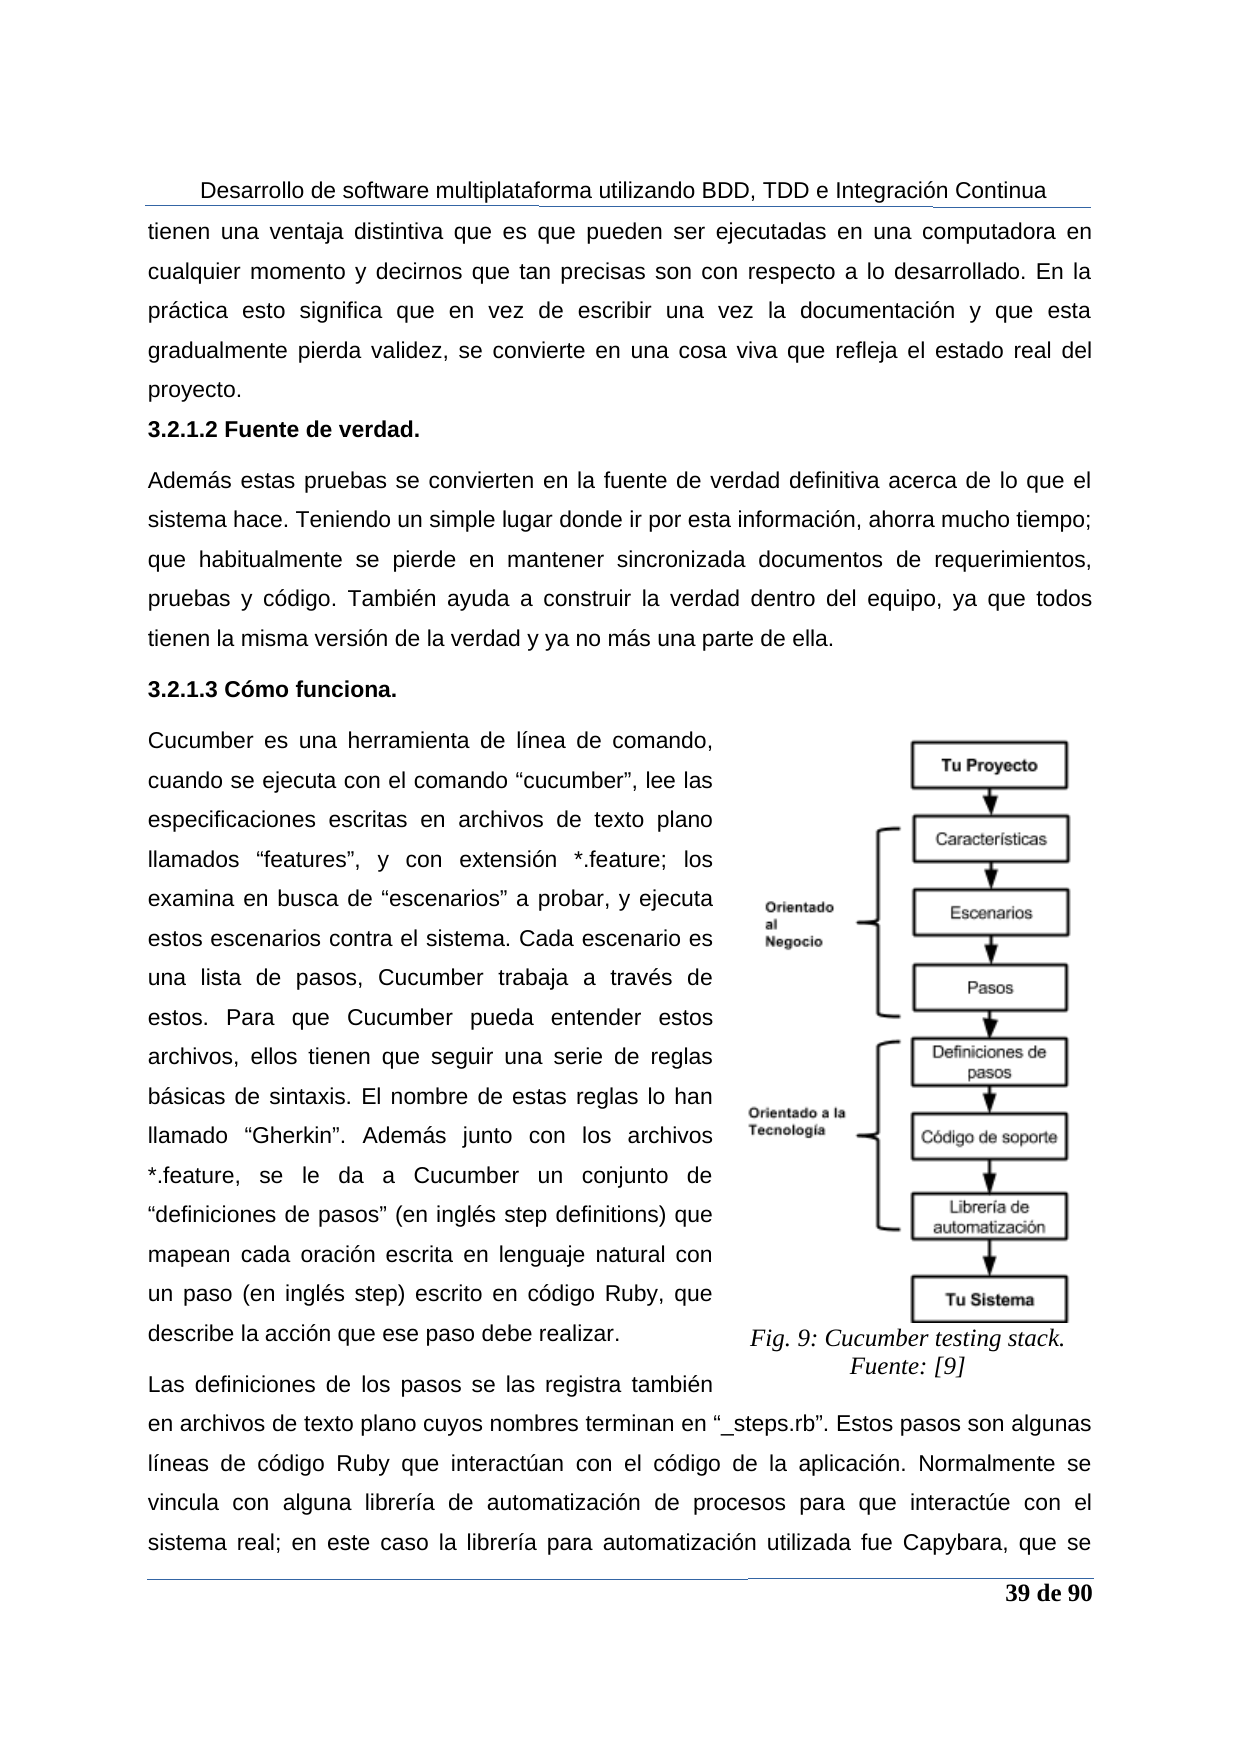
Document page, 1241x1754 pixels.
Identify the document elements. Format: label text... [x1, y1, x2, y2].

text Fig. 9: Cucumber testing stack. Fuente: [9] [725, 1320, 1090, 1380]
text 3.2.1.3 Cómo funciona. [148, 676, 1093, 702]
text tienen una ventaja distintiva que es que pueden ser ejecutadas en una computadora en cualquier momento y decirnos que tan precisas son con respecto a lo desarrollado. En la práctica esto significa que en vez de escribir una vez la documentación y que esta gradualmente pierda validez, se convierte en una cosa viva que refleja el estado real del proyecto. [148, 218, 1093, 403]
text Las definiciones de los pasos se las registra también en archivos de texto plano cuyos nombres terminan en “_steps.rb”. Estos pasos son algunas líneas de código Ruby que interactúan con el código de la aplicación. Normalmente se vincula con alguna librería de automatización de procesos para que interactúe con el sistema real; en este caso la librería para automatización utilizada fue Capybara, que se [148, 1371, 1093, 1555]
text Además estas pruebas se convierten en la fuente de verdad definitiva acerca de lo que el sistema hace. Teniendo un simple lugar donde ir por esta información, ahorra mucho tiempo; que habitualmente se pierde en mantener sincronizada documentos de requerimientos, pruebas y código. También ayuda a construir la verdad dentro del equipo, ya que todos tienen la misma versión de la verdad y ya no más una parte de ella. [148, 467, 1093, 651]
text 3.2.1.2 Fuente de verdad. [148, 416, 1093, 442]
text Cucumber es una herramienta de línea de comando, cuando se ejecuta con el comando “cucumber”, lee las especificaciones escritas en archivos de texto plano llamados “features”, y con extensión *.feature; los examina en busca de “escenarios” a probar, y ejecuta estos escenarios contra el sistema. Cada escenario es una lista de pasos, Cucumber trabaja a través de estos. Para que Cucumber pueda entender estos archivos, ellos tienen que seguir una serie de reglas básicas de sintaxis. El nombre de estas reglas lo han llamado “Gherkin”. Además junto con los archivos *.feature, se le da a Cucumber un conjunto de “definiciones de pasos” (en inglés step definitions) que mapean cada oración escrita en lenguaje natural con un paso (en inglés step) escrito en código Ruby, que describe la acción que ese paso debe realizar. [148, 722, 1093, 1346]
picture [731, 735, 1084, 1323]
